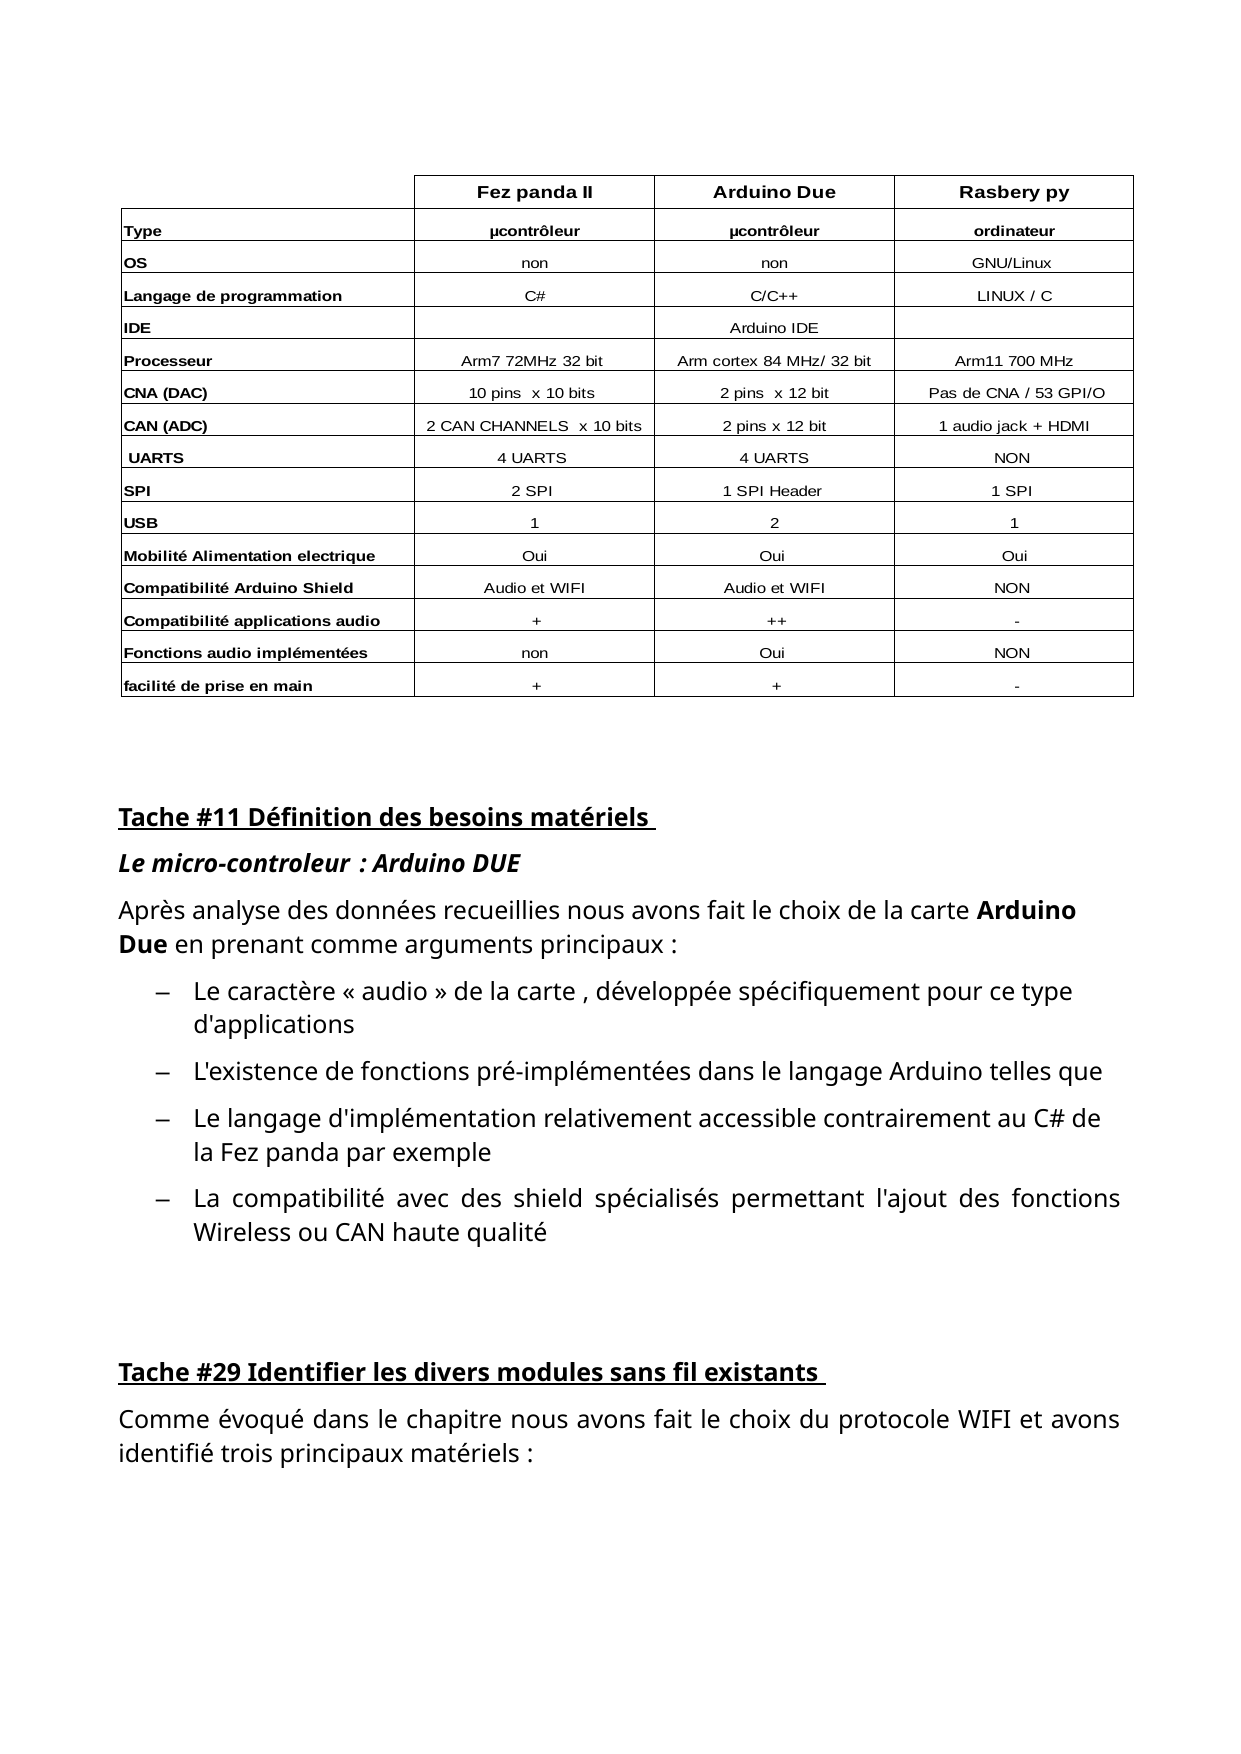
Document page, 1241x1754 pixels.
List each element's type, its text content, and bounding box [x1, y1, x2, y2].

text Tache #11 Définition des besoins matériels [118, 799, 1122, 833]
text Après analyse des données recueillies nous avons fait le choix de la carte Arduino Due en prenant comme arguments principaux : [118, 892, 1122, 961]
text Comme évoqué dans le chapitre nous avons fait le choix du protocole WIFI et avons identifié trois principaux matériels : [118, 1401, 1122, 1469]
list L'existence de fonctions pré-implémentées dans le langage Arduino telles que [156, 1054, 1122, 1088]
text Tache #29 Identifier les divers modules sans fil existants [118, 1355, 1122, 1389]
text Le micro-controleur : Arduino DUE [118, 846, 1122, 880]
list Le caractère « audio » de la carte , développée spécifiquement pour ce type d'applications [156, 973, 1122, 1041]
list Le langage d'implémentation relativement accessible contrairement au C# de la Fez panda par exemple [156, 1100, 1122, 1168]
list La compatibilité avec des shield spécialisés permettant l'ajout des fonctions Wireless ou CAN haute qualité [156, 1181, 1122, 1249]
